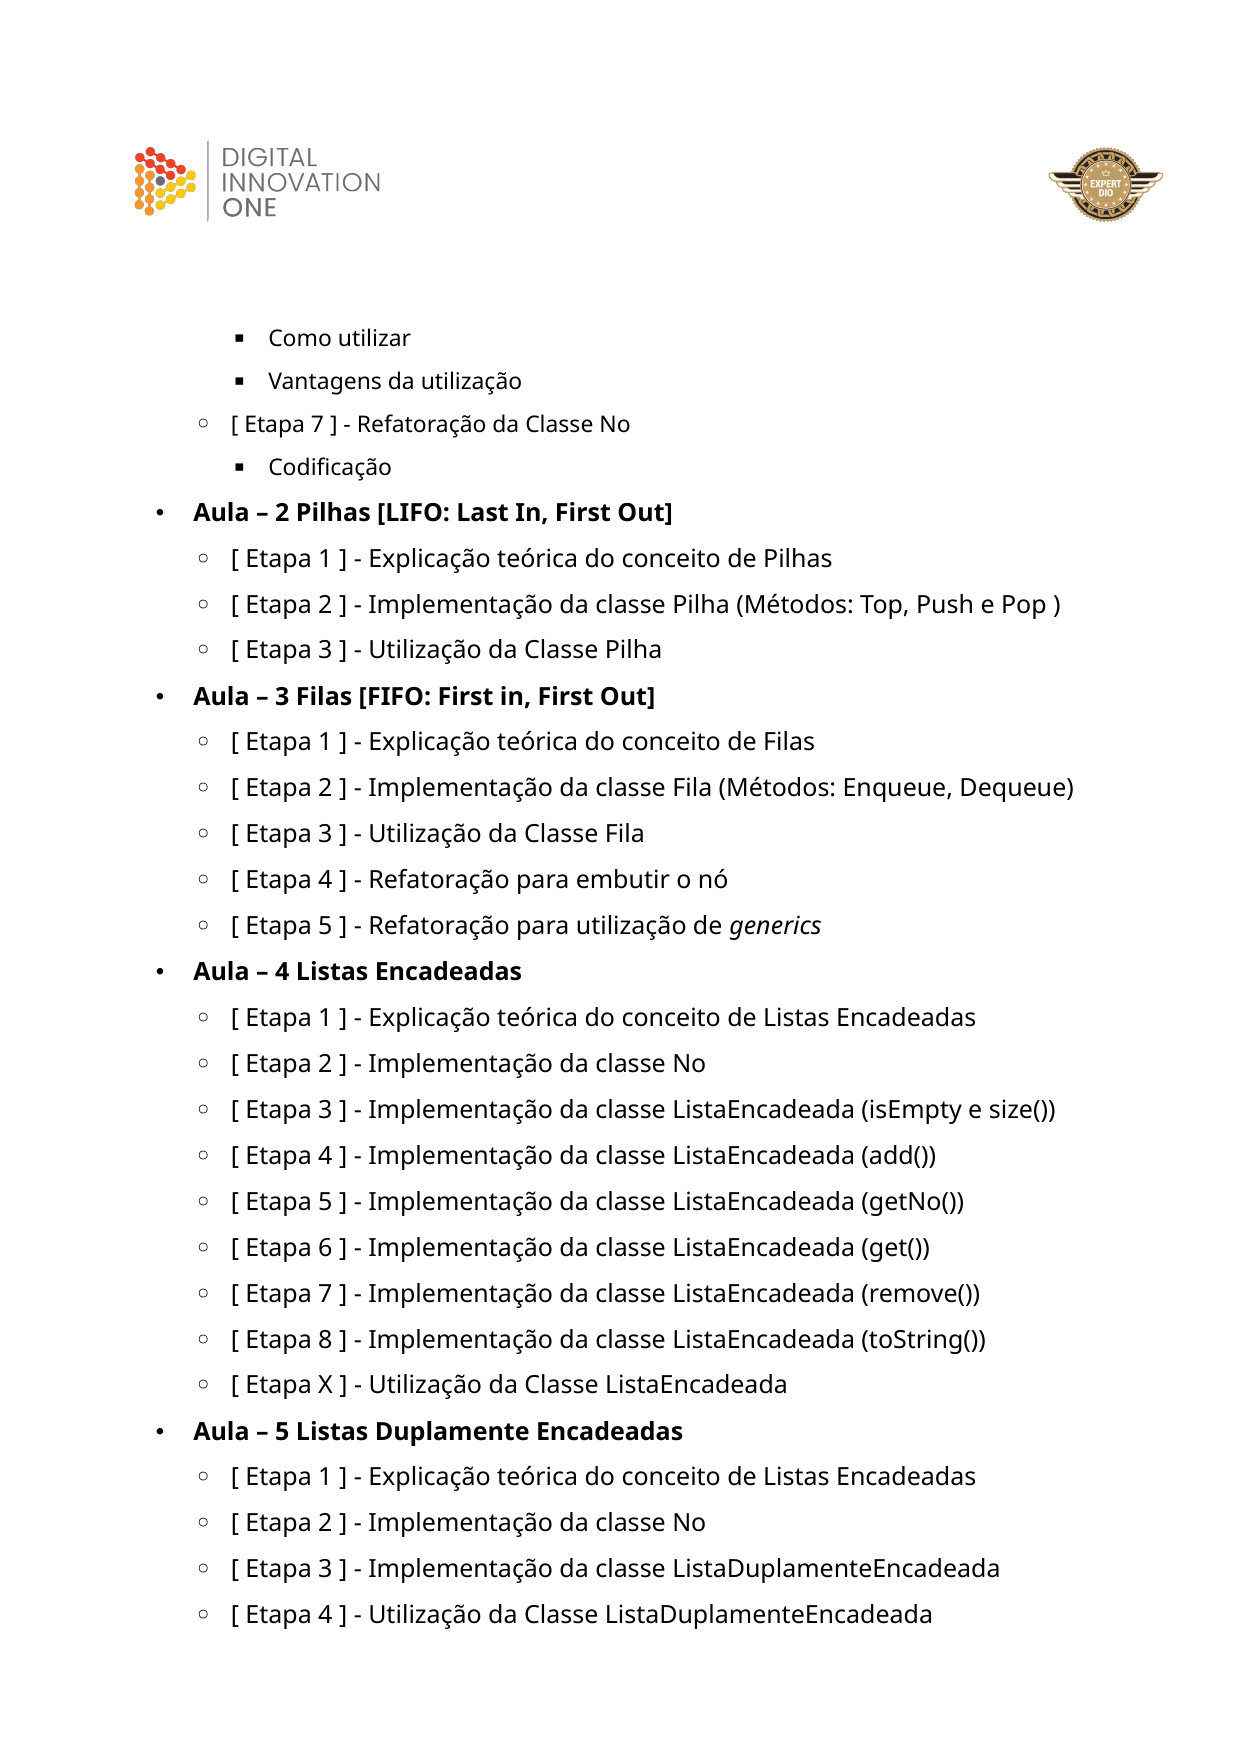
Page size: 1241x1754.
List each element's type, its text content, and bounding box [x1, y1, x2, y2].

list [ Etapa 5 ] - Refatoração para utilização de generics [193, 908, 1122, 942]
list [ Etapa 3 ] - Utilização da Classe Pilha [193, 632, 1122, 666]
list Aula – 5 Listas Duplamente Encadeadas [156, 1413, 1122, 1447]
list Codificação [231, 451, 1122, 482]
list [ Etapa 7 ] - Refatoração da Classe No [193, 408, 1122, 439]
picture [1047, 126, 1165, 244]
list [ Etapa 3 ] - Implementação da classe ListaDuplamenteEncadeada [193, 1551, 1122, 1585]
list [ Etapa 4 ] - Implementação da classe ListaEncadeada (add()) [193, 1137, 1122, 1172]
picture [118, 132, 397, 230]
list [ Etapa 8 ] - Implementação da classe ListaEncadeada (toString()) [193, 1321, 1122, 1355]
list [ Etapa X ] - Utilização da Classe ListaEncadeada [193, 1367, 1122, 1401]
list [ Etapa 3 ] - Implementação da classe ListaEncadeada (isEmpty e size()) [193, 1092, 1122, 1126]
list [ Etapa 2 ] - Implementação da classe Pilha (Métodos: Top, Push e Pop ) [193, 586, 1122, 620]
list Como utilizar [231, 322, 1122, 353]
list [ Etapa 3 ] - Utilização da Classe Fila [193, 816, 1122, 850]
list Aula – 2 Pilhas [LIFO: Last In, First Out] [156, 494, 1122, 528]
list [ Etapa 6 ] - Implementação da classe ListaEncadeada (get()) [193, 1229, 1122, 1263]
list Vantagens da utilização [231, 365, 1122, 396]
list Aula – 4 Listas Encadeadas [156, 954, 1122, 988]
list [ Etapa 1 ] - Explicação teórica do conceito de Pilhas [193, 540, 1122, 574]
list [ Etapa 2 ] - Implementação da classe Fila (Métodos: Enqueue, Dequeue) [193, 770, 1122, 804]
list [ Etapa 2 ] - Implementação da classe No [193, 1046, 1122, 1080]
list [ Etapa 4 ] - Refatoração para embutir o nó [193, 862, 1122, 896]
list [ Etapa 1 ] - Explicação teórica do conceito de Listas Encadeadas [193, 1459, 1122, 1493]
list [ Etapa 2 ] - Implementação da classe No [193, 1505, 1122, 1539]
list [ Etapa 1 ] - Explicação teórica do conceito de Filas [193, 724, 1122, 758]
list [ Etapa 7 ] - Implementação da classe ListaEncadeada (remove()) [193, 1275, 1122, 1309]
list [ Etapa 4 ] - Utilização da Classe ListaDuplamenteEncadeada [193, 1597, 1122, 1631]
list Aula – 3 Filas [FIFO: First in, First Out] [156, 678, 1122, 712]
list [ Etapa 1 ] - Explicação teórica do conceito de Listas Encadeadas [193, 1000, 1122, 1034]
list [ Etapa 5 ] - Implementação da classe ListaEncadeada (getNo()) [193, 1183, 1122, 1217]
